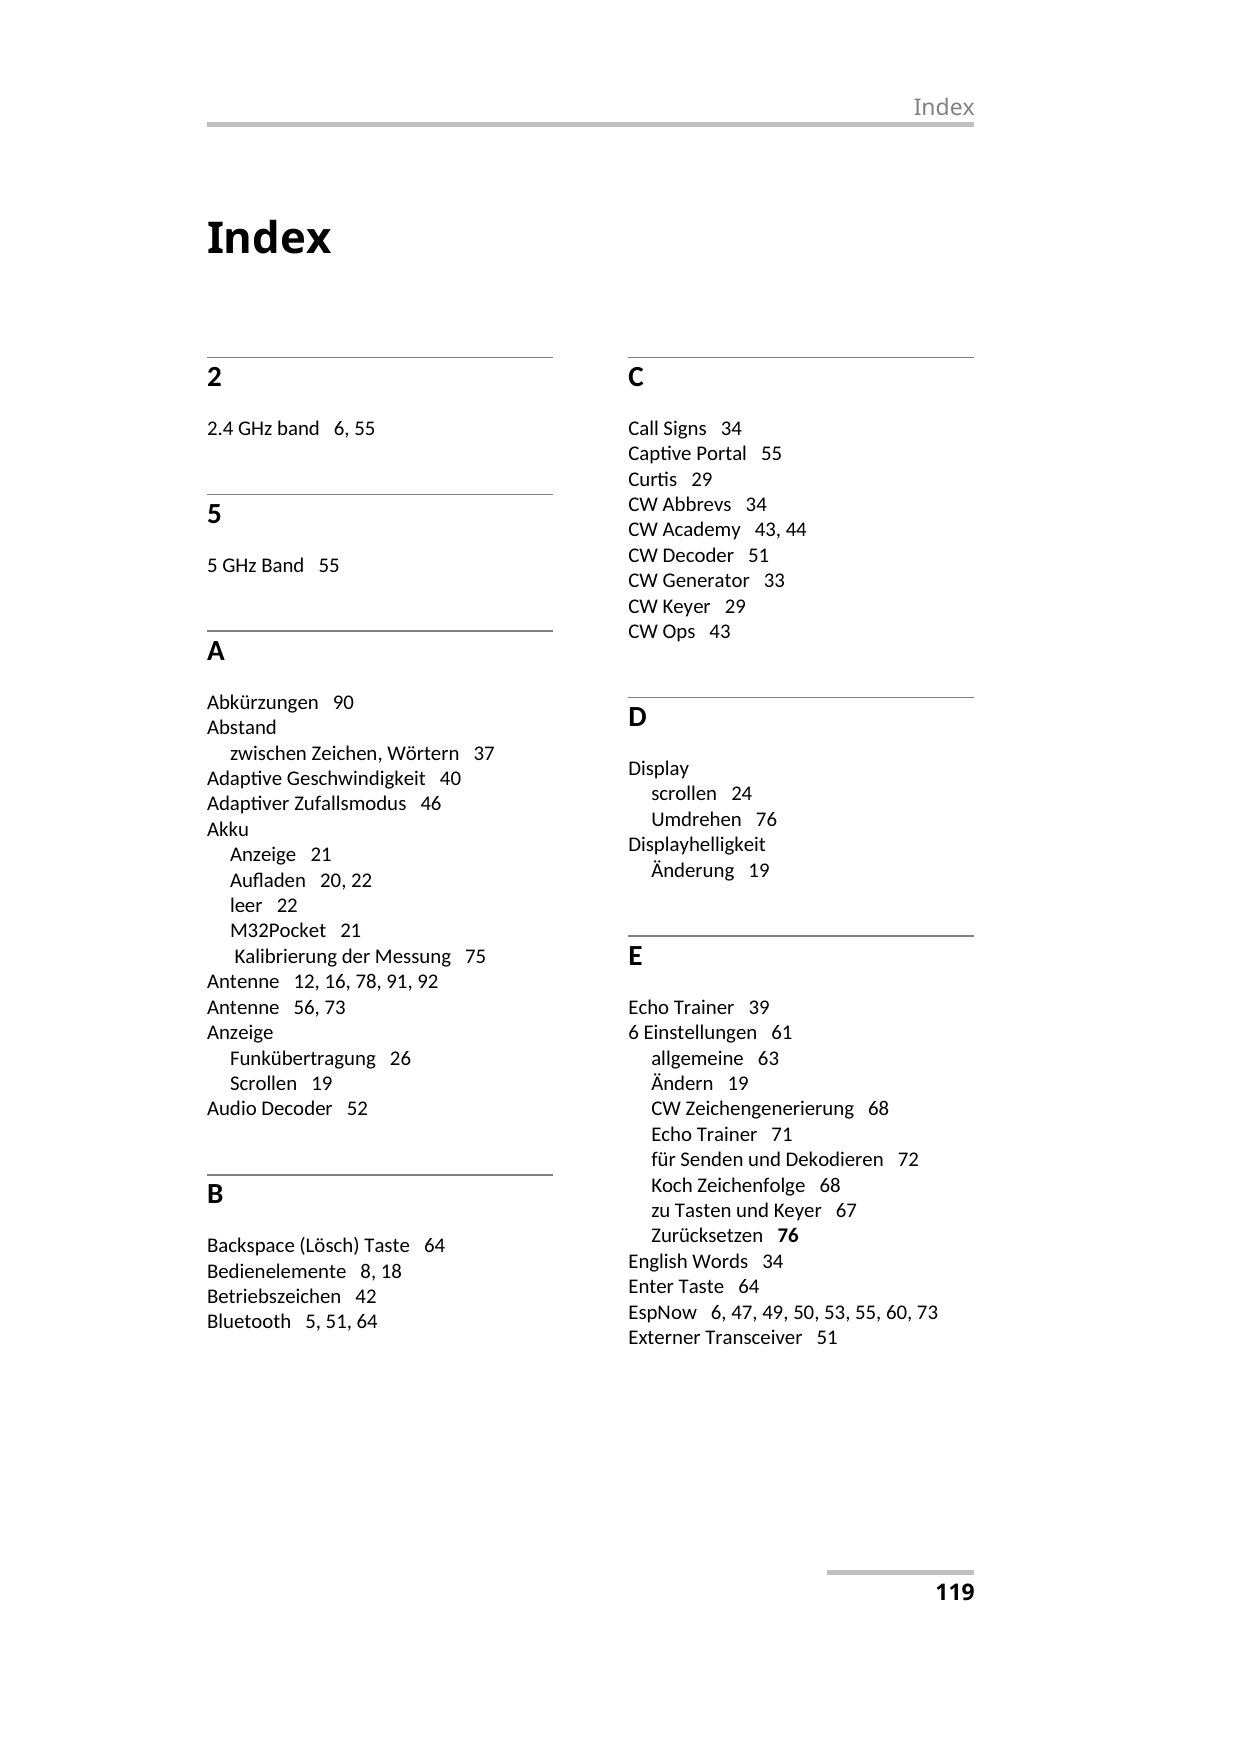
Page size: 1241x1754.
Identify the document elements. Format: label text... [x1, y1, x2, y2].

text scrollen 24 [651, 781, 974, 806]
text Koch Zeichenfolge 68 [651, 1172, 974, 1197]
text Antenne 56, 73 [207, 994, 553, 1019]
text 5 GHz Band 55 [207, 552, 553, 577]
text Bluetooth 5, 51, 64 [207, 1309, 553, 1334]
text 2 [207, 358, 553, 394]
text D [628, 698, 974, 734]
text CW Keyer 29 [628, 593, 974, 618]
text Betriebszeichen 42 [207, 1283, 553, 1309]
text Funkübertragung 26 [230, 1045, 553, 1070]
text Echo Trainer 39 [628, 994, 974, 1019]
text Adaptive Geschwindigkeit 40 [207, 765, 553, 791]
text 5 [207, 495, 553, 531]
text Bedienelemente 8, 18 [207, 1258, 553, 1283]
text Umdrehen 76 [651, 806, 974, 831]
text EspNow 6, 47, 49, 50, 53, 55, 60, 73 [628, 1299, 974, 1324]
text Änderung 19 [651, 857, 974, 882]
text Anzeige 21 [230, 841, 553, 867]
text Audio Decoder 52 [207, 1096, 553, 1121]
text C [628, 358, 974, 394]
text Kalibrierung der Messung 75 [230, 943, 553, 968]
text Backspace (Lösch) Taste 64 [207, 1232, 553, 1258]
text CW Generator 33 [628, 567, 974, 593]
text B [207, 1176, 553, 1211]
text Echo Trainer 71 [651, 1121, 974, 1146]
text Abstand [207, 714, 553, 740]
text Aufladen 20, 22 [230, 867, 553, 892]
text Anzeige [207, 1019, 553, 1045]
text M32Pocket 21 [230, 918, 553, 943]
text zwischen Zeichen, Wörtern 37 [230, 740, 553, 765]
text Captive Portal 55 [628, 440, 974, 466]
text Displayhelligkeit [628, 831, 974, 857]
text leer 22 [230, 892, 553, 918]
text CW Abbrevs 34 [628, 491, 974, 517]
text Adaptiver Zufallsmodus 46 [207, 791, 553, 816]
text zu Tasten und Keyer 67 [651, 1197, 974, 1223]
text Call Signs 34 [628, 415, 974, 440]
subtitle Index [207, 207, 974, 266]
text für Senden und Dekodieren 72 [651, 1146, 974, 1172]
text Externer Transceiver 51 [628, 1324, 974, 1350]
text allgemeine 63 [651, 1045, 974, 1070]
text CW Decoder 51 [628, 542, 974, 567]
text CW Academy 43, 44 [628, 517, 974, 542]
text Abkürzungen 90 [207, 689, 553, 714]
text English Words 34 [628, 1248, 974, 1273]
text Scrollen 19 [230, 1070, 553, 1096]
text A [207, 632, 553, 668]
text 6 Einstellungen 61 [628, 1019, 974, 1045]
text Enter Taste 64 [628, 1273, 974, 1299]
text E [628, 937, 974, 973]
text 2.4 GHz band 6, 55 [207, 415, 553, 440]
text Akku [207, 816, 553, 841]
text CW Zeichengenerierung 68 [651, 1096, 974, 1121]
text CW Ops 43 [628, 618, 974, 644]
text Ändern 19 [651, 1070, 974, 1096]
text Antenne 12, 16, 78, 91, 92 [207, 968, 553, 994]
text Display [628, 755, 974, 781]
text Zurücksetzen 76 [651, 1223, 974, 1248]
text Curtis 29 [628, 466, 974, 491]
